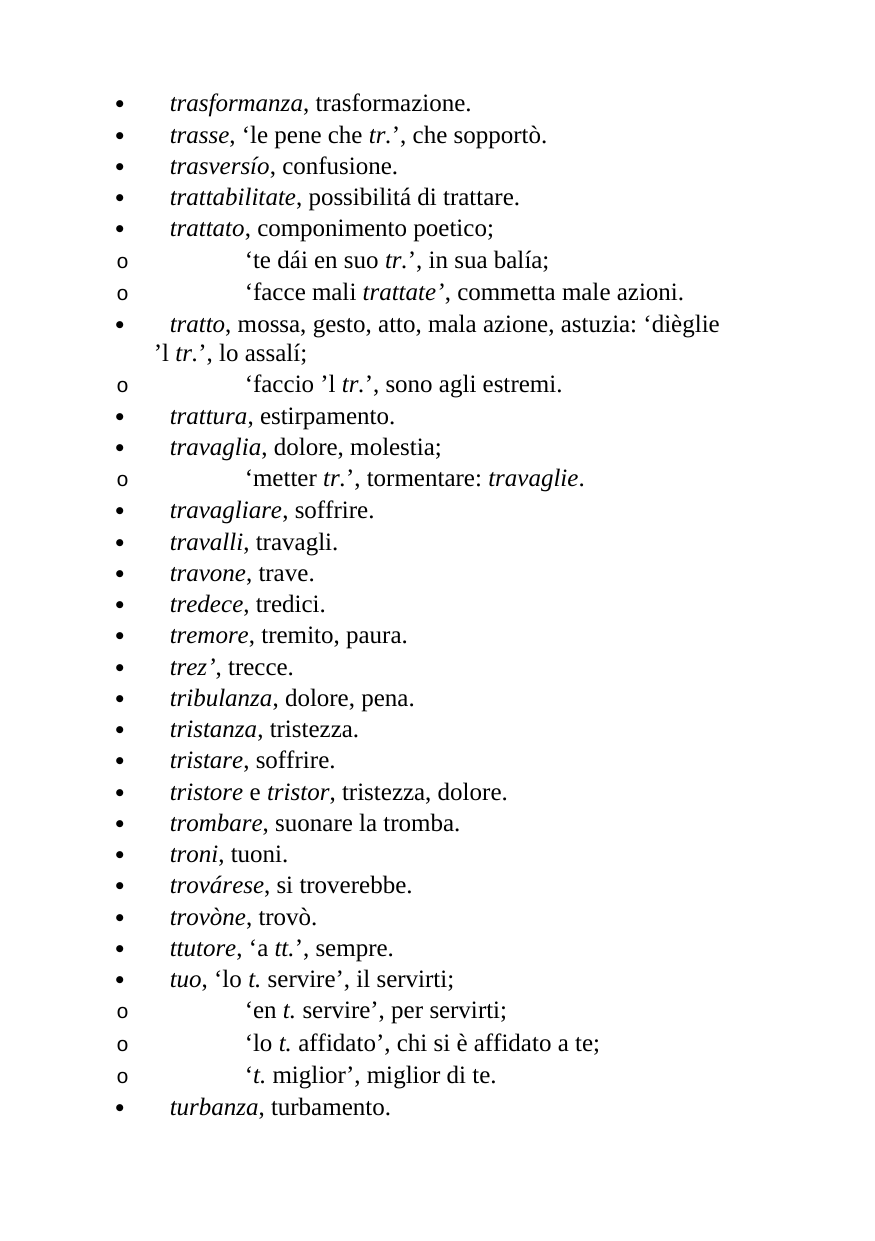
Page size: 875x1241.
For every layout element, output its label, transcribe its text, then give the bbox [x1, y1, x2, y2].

list travalli, travagli. [116, 527, 721, 556]
list ‘en t. servire’, per servirti; [116, 996, 721, 1025]
list ‘t. miglior’, miglior di te. [116, 1060, 721, 1089]
list travone, trave. [116, 558, 721, 587]
list ‘lo t. affidato’, chi si è affidato a te; [116, 1028, 721, 1057]
list tristore e tristor, tristezza, dolore. [116, 777, 721, 806]
list trez’, trecce. [116, 652, 721, 681]
list tribulanza, dolore, pena. [116, 683, 721, 712]
list trasse, ‘le pene che tr.’, che sopportò. [116, 120, 721, 148]
list trattato, componimento poetico; [116, 213, 721, 242]
list trattabilitate, possibilitá di trattare. [116, 182, 721, 211]
list tuo, ‘lo t. servire’, il servirti; [116, 964, 721, 993]
list trasversío, confusione. [116, 151, 721, 180]
list troni, tuoni. [116, 839, 721, 868]
list tristare, soffrire. [116, 746, 721, 774]
list tristanza, tristezza. [116, 714, 721, 743]
list trombare, suonare la tromba. [116, 808, 721, 837]
list tredece, tredici. [116, 589, 721, 618]
list ttutore, ‘a tt.’, sempre. [116, 933, 721, 962]
list trattura, estirpamento. [116, 401, 721, 430]
list tremore, tremito, paura. [116, 621, 721, 649]
list trovárese, si troverebbe. [116, 871, 721, 899]
list travaglia, dolore, molestia; [116, 432, 721, 461]
list ‘faccio ’l tr.’, sono agli estremi. [116, 369, 721, 398]
list tratto, mossa, gesto, atto, mala azione, astuzia: ‘dièglie ’l tr.’, lo assalí; [116, 309, 721, 366]
list trasformanza, trasformazione. [116, 88, 721, 117]
list trovòne, trovò. [116, 902, 721, 931]
list travagliare, soffrire. [116, 496, 721, 524]
list turbanza, turbamento. [116, 1092, 721, 1121]
list ‘facce mali trattate’, commetta male azioni. [116, 277, 721, 306]
list ‘te dái en suo tr.’, in sua balía; [116, 245, 721, 274]
list ‘metter tr.’, tormentare: travaglie. [116, 463, 721, 493]
